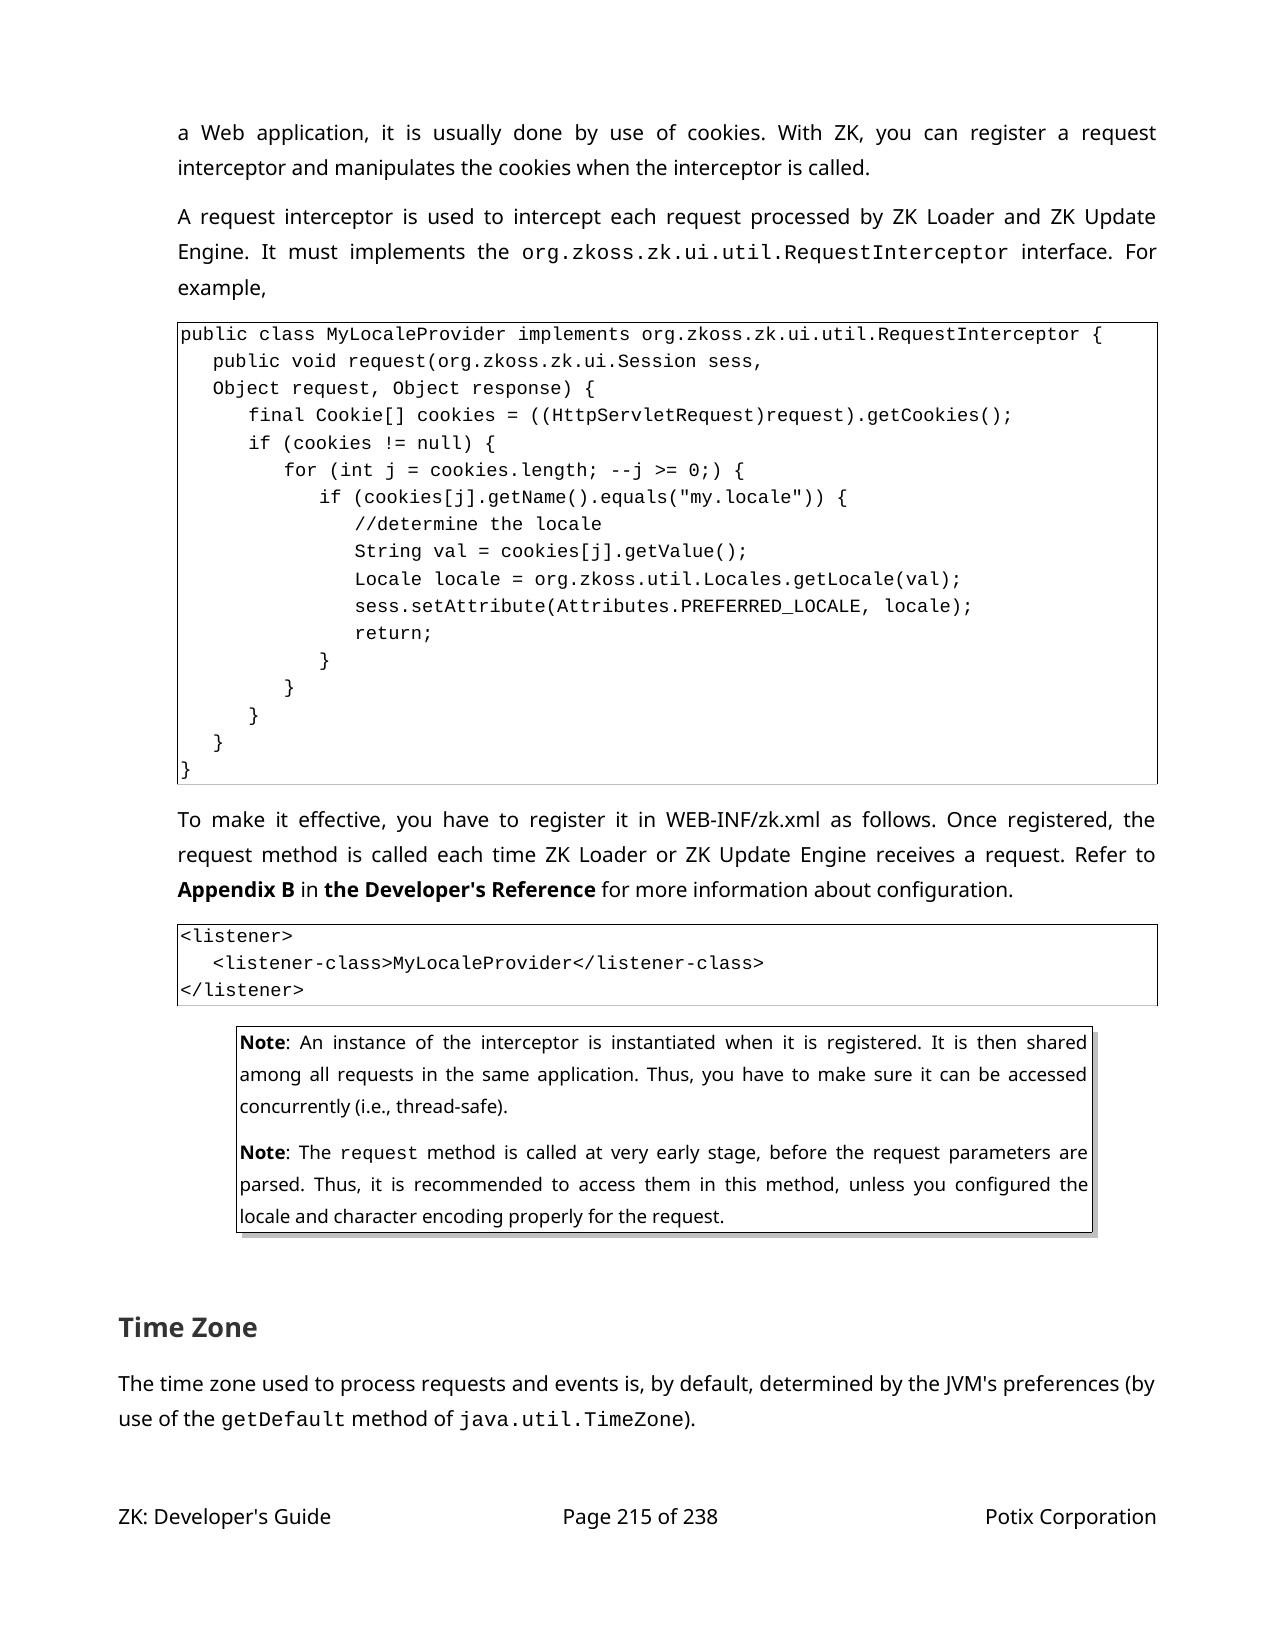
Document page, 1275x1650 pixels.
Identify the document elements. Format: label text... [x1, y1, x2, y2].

text Note: The request method is called at very early stage, before the request parameters are parsed. Thus, it is recommended to access them in this method, unless you configured the locale and character encoding properly for the request. [237, 1136, 1092, 1232]
subtitle Time Zone [118, 1308, 1157, 1345]
text Object request, Object response) { [178, 376, 1157, 400]
text a Web application, it is usually done by use of cookies. With ZK, you can register a request interceptor and manipulates the cookies when the interceptor is called. [177, 118, 1157, 182]
text The time zone used to process requests and events is, by default, determined by the JVM's preferences (by use of the getDefault method of java.util.TimeZone). [118, 1369, 1157, 1433]
text public class MyLocaleProvider implements org.zkoss.zk.ui.util.RequestInterceptor { [178, 323, 1157, 346]
text } [178, 675, 1157, 699]
text final Cookie[] cookies = ((HttpServletRequest)request).getCookies(); [178, 403, 1157, 428]
text for (int j = cookies.length; --j >= 0;) { [178, 458, 1157, 482]
text //determine the locale [178, 512, 1157, 536]
text } [178, 702, 1157, 727]
text Locale locale = org.zkoss.util.Locales.getLocale(val); [178, 566, 1157, 591]
text } [178, 757, 1157, 784]
text return; [178, 621, 1157, 645]
text <listener> [178, 925, 1157, 948]
text sess.setAttribute(Attributes.PREFERRED_LOCALE, locale); [178, 594, 1157, 618]
text public void request(org.zkoss.zk.ui.Session sess, [178, 349, 1157, 373]
text String val = cookies[j].getValue(); [178, 539, 1157, 563]
text A request interceptor is used to intercept each request processed by ZK Loader and ZK Update Engine. It must implements the org.zkoss.zk.ui.util.RequestInterceptor interface. For example, [177, 202, 1157, 301]
text if (cookies[j].getName().equals("my.locale")) { [178, 485, 1157, 509]
text if (cookies != null) { [178, 431, 1157, 455]
text Note: An instance of the interceptor is instantiated when it is registered. It is then shared among all requests in the same application. Thus, you have to make sure it can be accessed concurrently (i.e., thread-safe). [237, 1027, 1092, 1118]
text To make it effective, you have to register it in WEB-INF/zk.xml as follows. Once registered, the request method is called each time ZK Loader or ZK Update Engine receives a request. Refer to Appendix B in the Developer's Reference for more information about configuration. [177, 805, 1157, 903]
text <listener-class>MyLocaleProvider</listener-class> [178, 951, 1157, 975]
text } [178, 729, 1157, 754]
text </listener> [178, 978, 1157, 1005]
text } [178, 648, 1157, 672]
